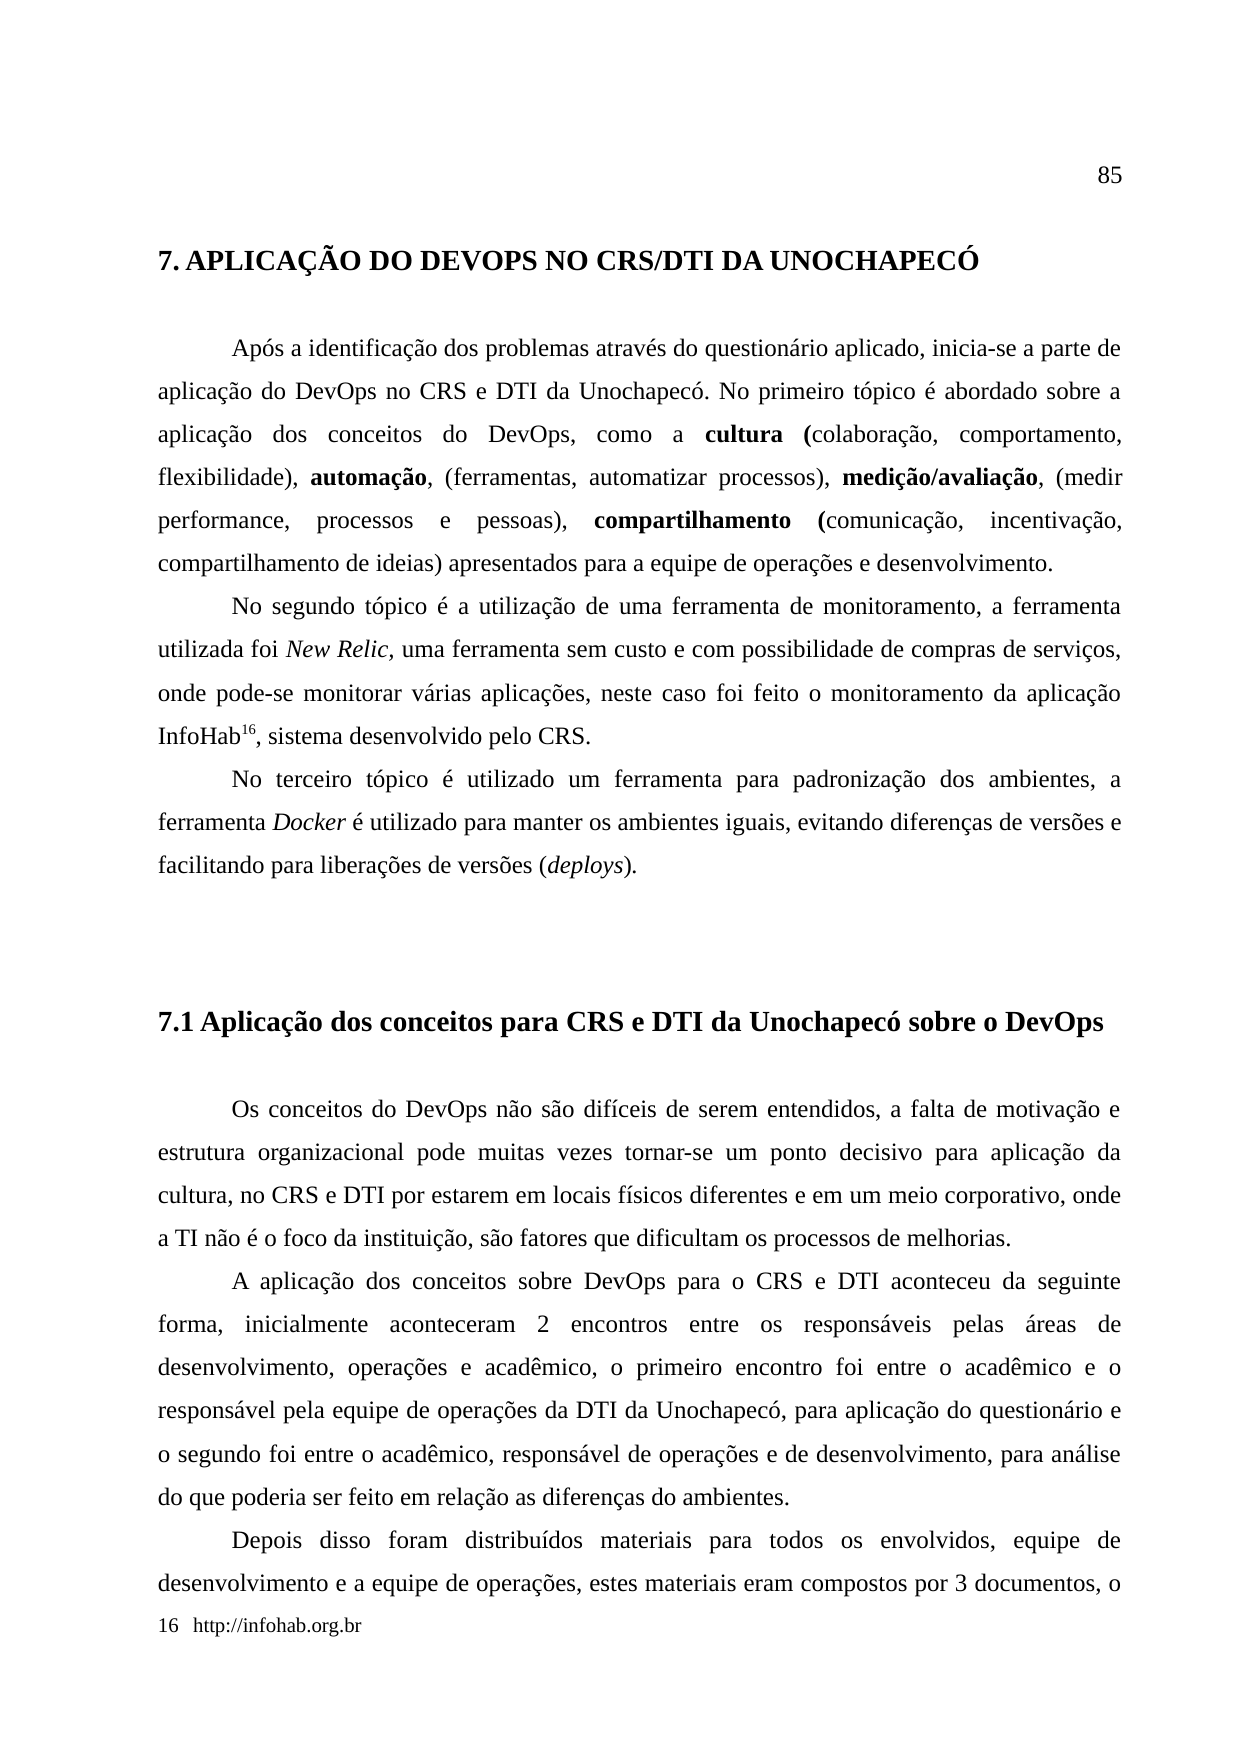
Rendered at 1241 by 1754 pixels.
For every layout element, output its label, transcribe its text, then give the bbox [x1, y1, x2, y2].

text Após a identificação dos problemas através do questionário aplicado, inicia-se a parte de aplicação do DevOps no CRS e DTI da Unochapecó. No primeiro tópico é abordado sobre a aplicação dos conceitos do DevOps, como a cultura (colaboração, comportamento, flexibilidade), automação, (ferramentas, automatizar processos), medição/avaliação, (medir performance, processos e pessoas), compartilhamento (comunicação, incentivação, compartilhamento de ideias) apresentados para a equipe de operações e desenvolvimento. [158, 333, 1122, 577]
text http://infohab.org.br [158, 1613, 1122, 1637]
text Depois disso foram distribuídos materiais para todos os envolvidos, equipe de desenvolvimento e a equipe de operações, estes materiais eram compostos por 3 documentos, o [158, 1525, 1122, 1597]
subtitle 7. APLICAÇÃO DO DEVOPS NO CRS/DTI DA UNOCHAPECÓ [158, 243, 1122, 277]
text No segundo tópico é a utilização de uma ferramenta de monitoramento, a ferramenta utilizada foi New Relic, uma ferramenta sem custo e com possibilidade de compras de serviços, onde pode-se monitorar várias aplicações, neste caso foi feito o monitoramento da aplicação InfoHab, sistema desenvolvido pelo CRS. [158, 591, 1122, 749]
text No terceiro tópico é utilizado um ferramenta para padronização dos ambientes, a ferramenta Docker é utilizado para manter os ambientes iguais, evitando diferenças de versões e facilitando para liberações de versões (deploys). [158, 764, 1122, 879]
text A aplicação dos conceitos sobre DevOps para o CRS e DTI aconteceu da seguinte forma, inicialmente aconteceram 2 encontros entre os responsáveis pelas áreas de desenvolvimento, operações e acadêmico, o primeiro encontro foi entre o acadêmico e o responsável pela equipe de operações da DTI da Unochapecó, para aplicação do questionário e o segundo foi entre o acadêmico, responsável de operações e de desenvolvimento, para análise do que poderia ser feito em relação as diferenças do ambientes. [158, 1266, 1122, 1511]
text Os conceitos do DevOps não são difíceis de serem entendidos, a falta de motivação e estrutura organizacional pode muitas vezes tornar-se um ponto decisivo para aplicação da cultura, no CRS e DTI por estarem em locais físicos diferentes e em um meio corporativo, onde a TI não é o foco da instituição, são fatores que dificultam os processos de melhorias. [158, 1094, 1122, 1252]
subtitle 7.1 Aplicação dos conceitos para CRS e DTI da Unochapecó sobre o DevOps [158, 1004, 1122, 1038]
